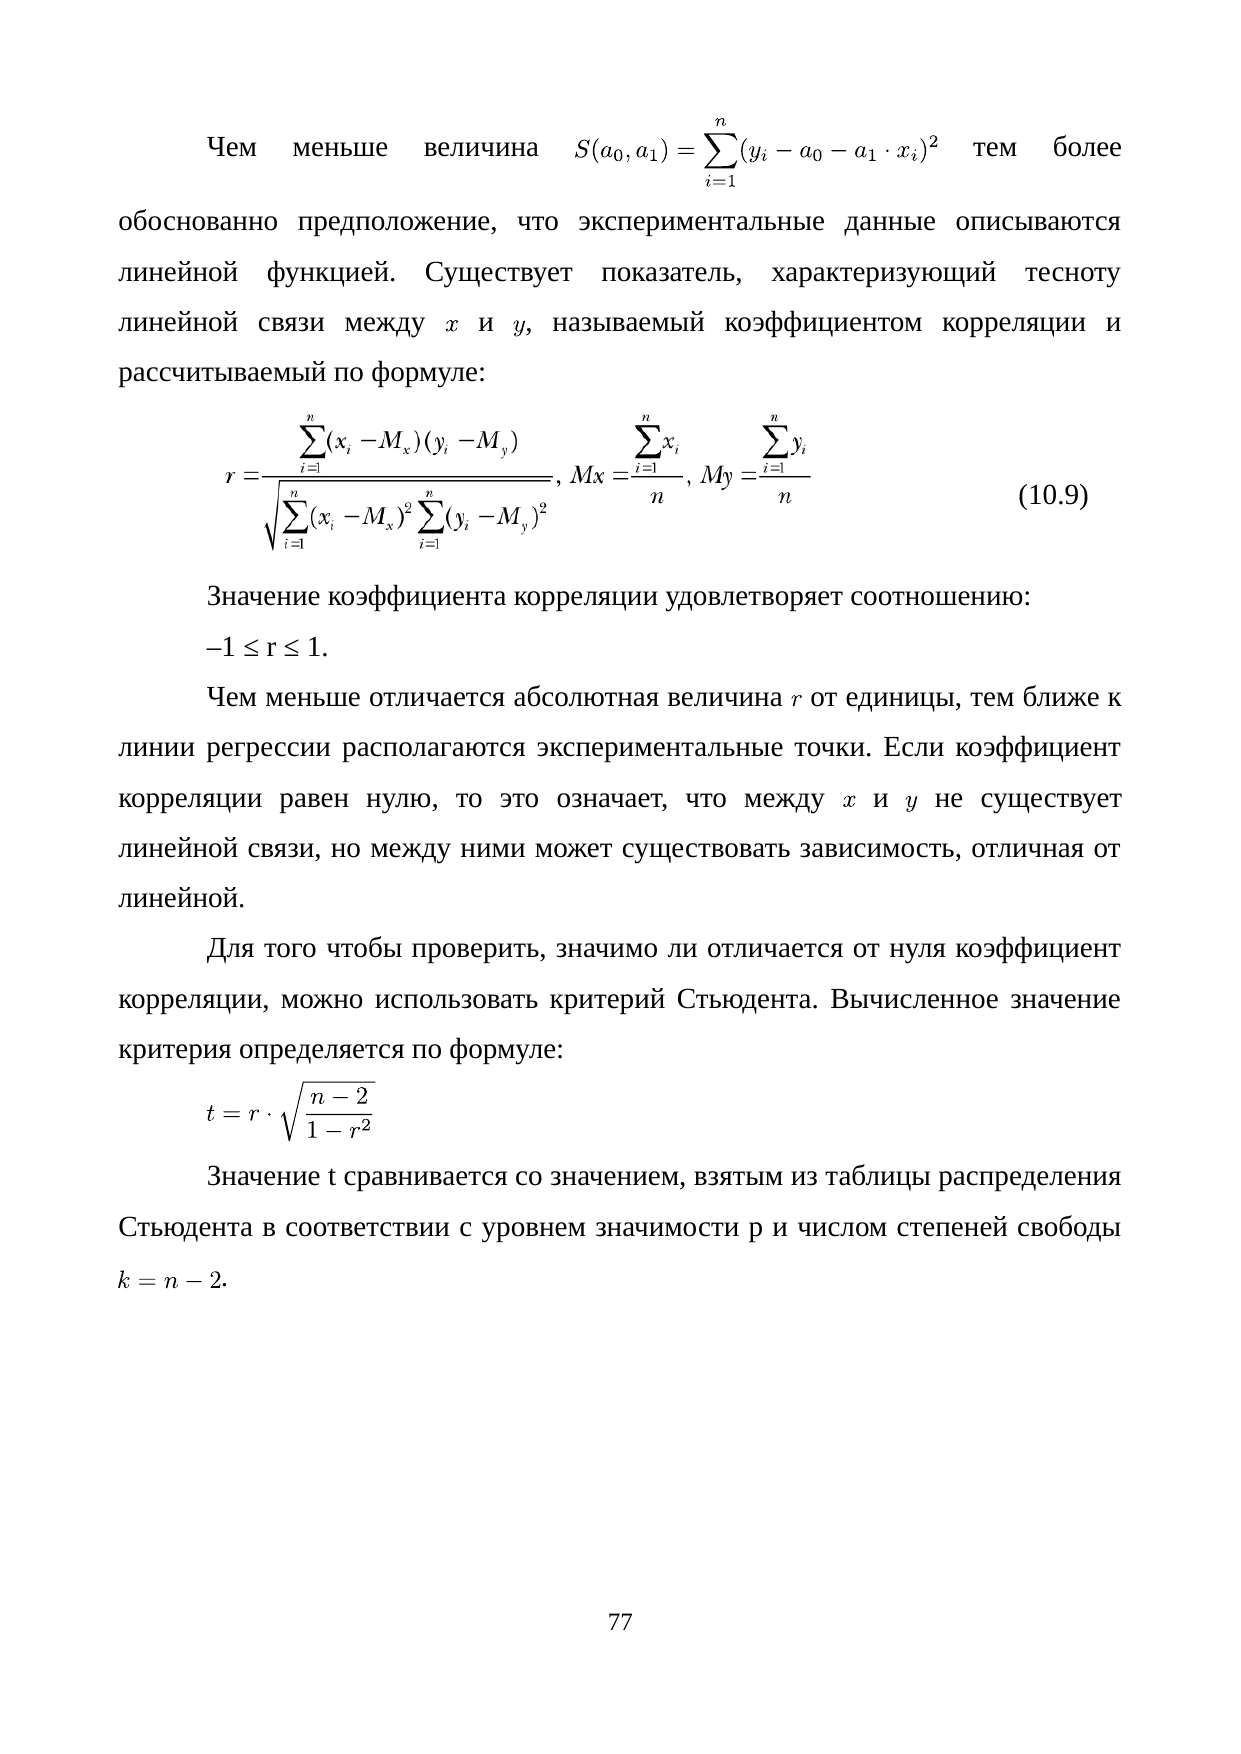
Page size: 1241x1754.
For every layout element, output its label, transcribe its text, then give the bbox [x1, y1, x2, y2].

text Для того чтобы проверить, значимо ли отличается от нуля коэффициент корреляции, можно использовать критерий Стьюдента. Вычисленное значение критерия определяется по формуле: [118, 931, 1122, 1065]
text (10.9) [821, 405, 1122, 562]
text Чем меньше отличается абсолютная величина от единицы, тем ближе к линии регрессии располагаются экспериментальные точки. Если коэффициент корреляции равен нулю, то это означает, что между и не существует линейной связи, но между ними может существовать зависимость, отличная от линейной. [118, 679, 1122, 914]
picture [206, 404, 821, 562]
text Значение коэффициента корреляции удовлетворяет соотношению: [118, 578, 1122, 612]
text [118, 405, 206, 562]
text Чем меньше величина тем более обоснованно предположение, что экспериментальные данные описываются линейной функцией. Существует показатель, характеризующий тесноту линейной связи между и , называемый коэффициентом корреляции и рассчитываемый по формуле: [118, 118, 1122, 388]
text –1 ≤ r ≤ 1. [118, 629, 1122, 662]
text Значение t сравнивается со значением, взятым из таблицы распределения Стьюдента в соответствии с уровнем значимости p и числом степеней свободы . [118, 1158, 1122, 1292]
